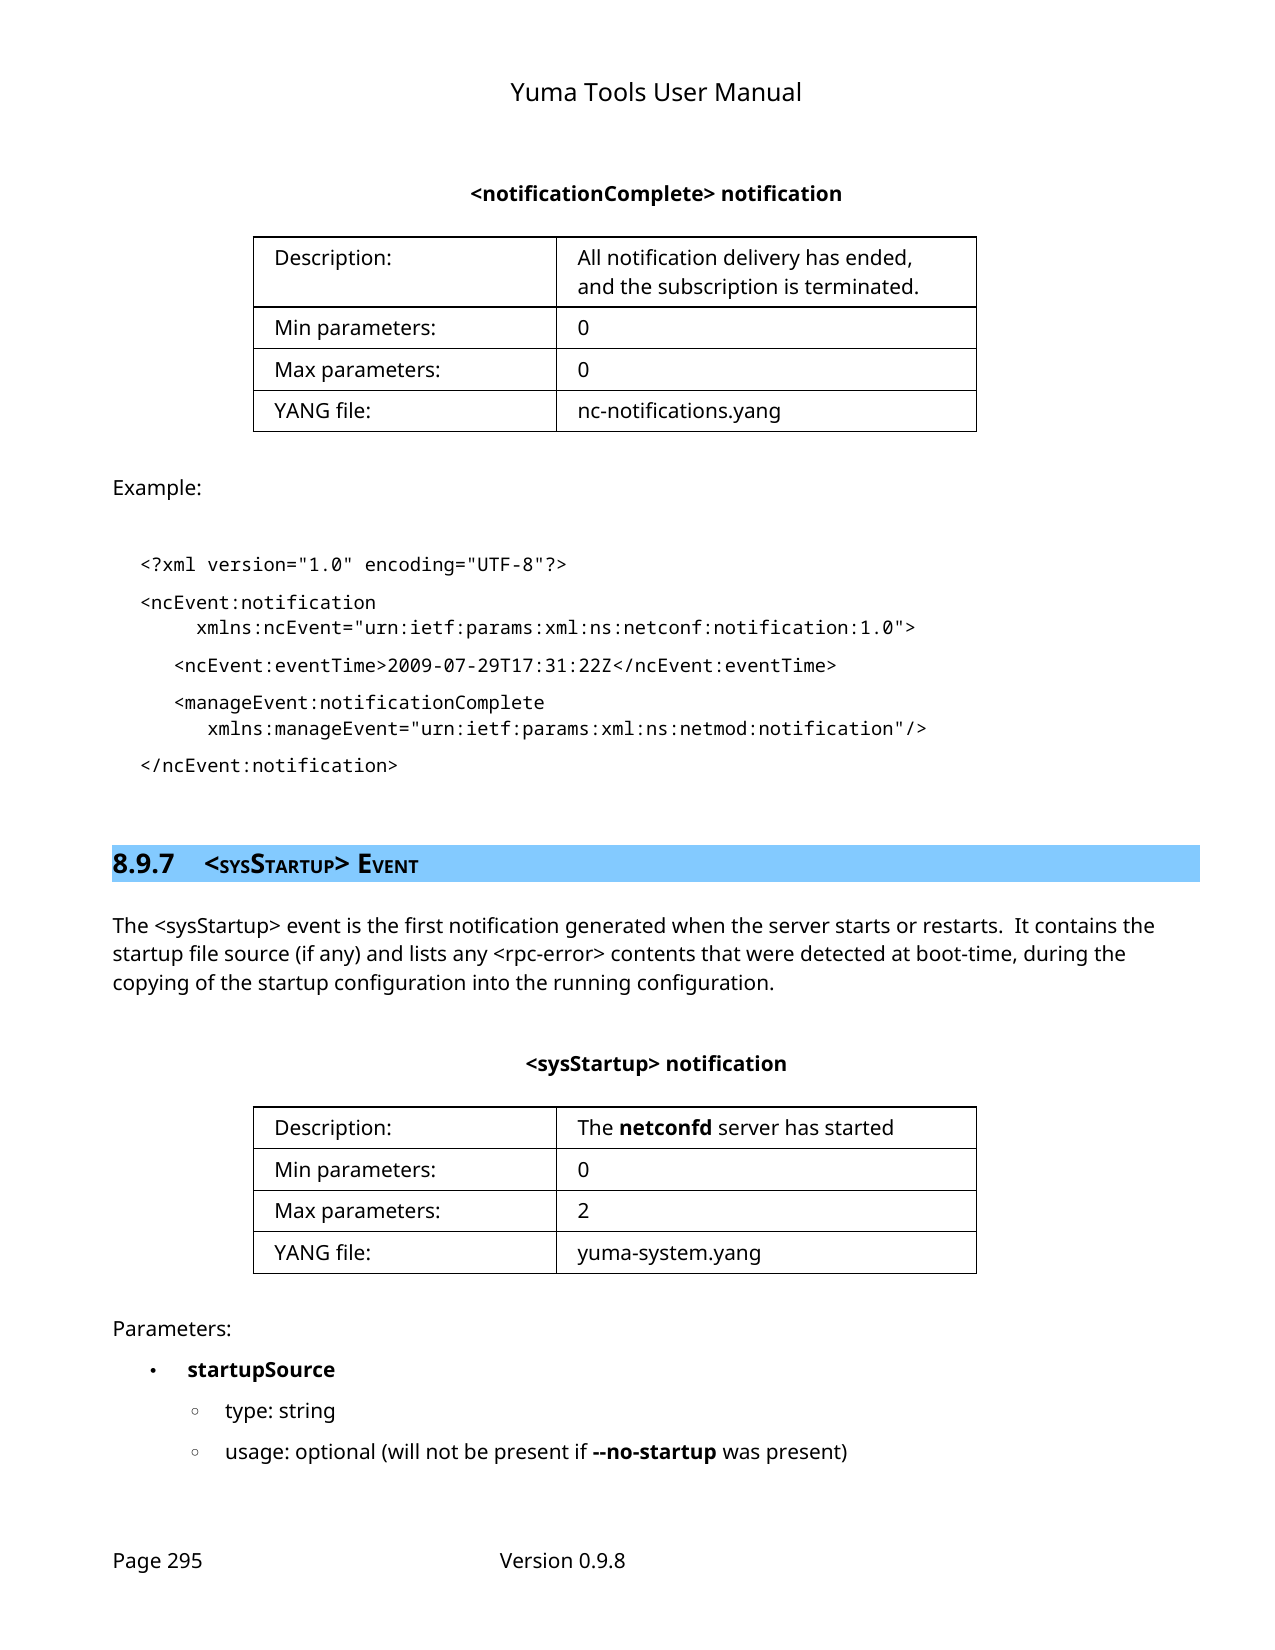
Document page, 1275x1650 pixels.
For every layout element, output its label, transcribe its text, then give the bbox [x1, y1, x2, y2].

subtitle <sysStartup> Event [112, 845, 1200, 882]
table_header Description: [254, 1108, 556, 1148]
list startupSource [150, 1356, 1200, 1384]
table_header Description: [254, 238, 556, 306]
table_cell 0 [557, 308, 976, 348]
table_header All notification delivery has ended, and the subscription is terminated. [557, 238, 976, 306]
text </ncEvent:notification> [139, 752, 1200, 778]
text Parameters: [112, 1314, 1200, 1343]
table_cell Min parameters: [254, 1149, 556, 1189]
text <manageEvent:notificationComplete xmlns:manageEvent="urn:ietf:params:xml:ns:netmod:notification"/> [139, 689, 1200, 741]
table_header The netconfd server has started [557, 1108, 976, 1148]
text <ncEvent:notification xmlns:ncEvent="urn:ietf:params:xml:ns:netconf:notification:1.0"> [139, 589, 1200, 640]
table_cell 0 [557, 349, 976, 389]
table_cell 0 [557, 1149, 976, 1189]
subtitle <notificationComplete> notification [127, 179, 1185, 208]
table_cell YANG file: [254, 1232, 556, 1273]
text Example: [112, 473, 1200, 501]
table_cell Min parameters: [254, 308, 556, 348]
table_cell Max parameters: [254, 349, 556, 389]
text The <sysStartup> event is the first notification generated when the server starts or restarts. It contains the startup file source (if any) and lists any <rpc-error> contents that were detected at boot-time, during the copying of the startup configuration into the running configuration. [112, 911, 1200, 996]
text <?xml version="1.0" encoding="UTF-8"?> [139, 551, 1200, 577]
list type: string [187, 1396, 1200, 1425]
table_cell YANG file: [254, 391, 556, 431]
table_cell 2 [557, 1191, 976, 1231]
subtitle <sysStartup> notification [127, 1049, 1185, 1078]
list usage: optional (will not be present if --no-startup was present) [187, 1437, 1200, 1466]
table_cell yuma-system.yang [557, 1232, 976, 1273]
text <ncEvent:eventTime>2009-07-29T17:31:22Z</ncEvent:eventTime> [139, 652, 1200, 677]
table_cell nc-notifications.yang [557, 391, 976, 431]
table_cell Max parameters: [254, 1191, 556, 1231]
